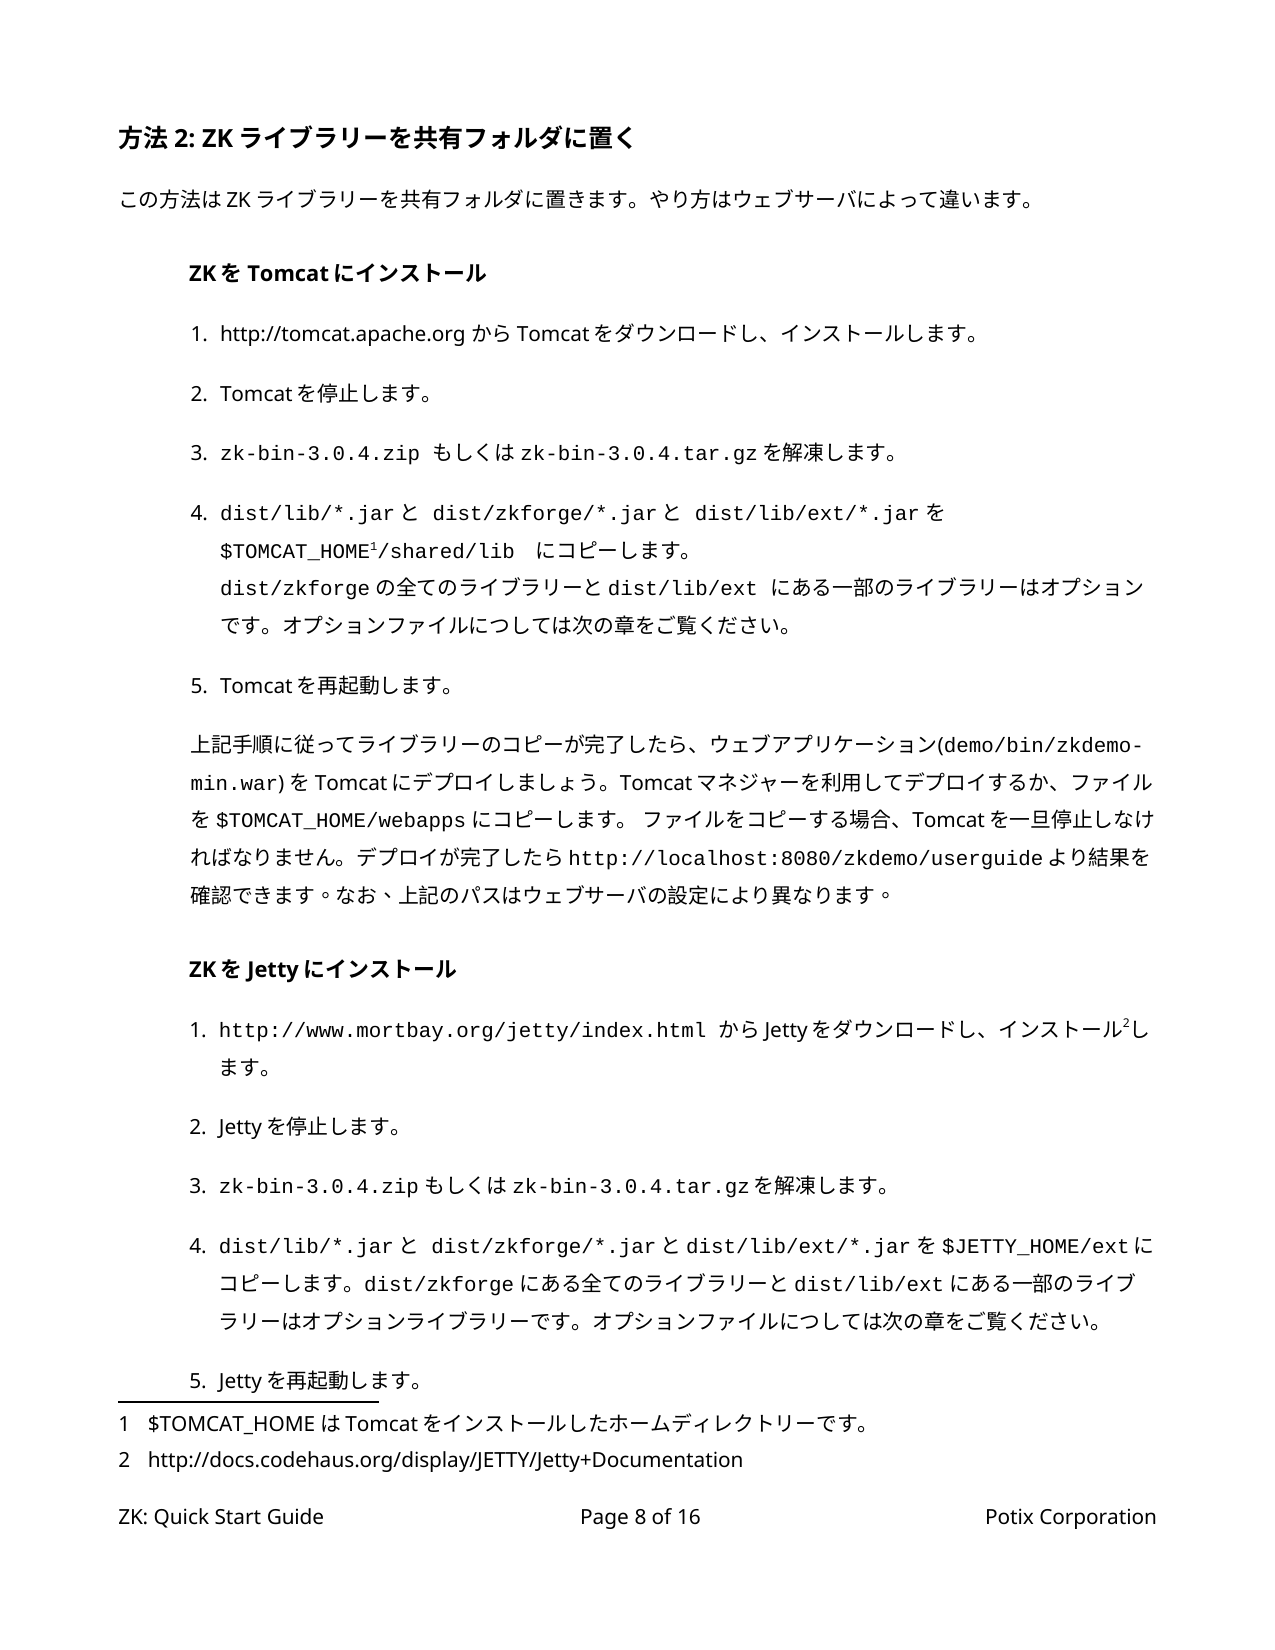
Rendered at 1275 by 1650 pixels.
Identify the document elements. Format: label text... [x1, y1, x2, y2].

subtitle ZKをTomcatにインストール [189, 256, 1157, 288]
text 上記手順に従ってライブラリーのコピーが完了したら、ウェブアプリケーション(demo/bin/zkdemo-min.war) をTomcatにデプロイしましょう。Tomcatマネジャーを利用してデプロイするか、ファイルを $TOMCAT_HOME/webapps にコピーします。 ファイルをコピーする場合、Tomcatを一旦停止しなければなりません。デプロイが完了したらhttp://localhost:8080/zkdemo/userguideより結果を確認できます。なお、上記のパスはウェブサーバの設定により異なります。 [190, 728, 1157, 909]
list http://docs.codehaus.org/display/JETTY/Jetty+Documentation [118, 1445, 1157, 1473]
list zk-bin-3.0.4.zip もしくは zk-bin-3.0.4.tar.gzを解凍します。 [190, 437, 1157, 467]
list http://tomcat.apache.org からTomcatをダウンロードし、インストールします。 [190, 318, 1157, 348]
list Tomcatを停止します。 [190, 377, 1157, 407]
list http://www.mortbay.org/jetty/index.html からJettyをダウンロードし、インストールします。 [189, 1013, 1157, 1081]
list dist/lib/*.jarと dist/zkforge/*.jarと dist/lib/ext/*.jar を $TOMCAT_HOME/shared/lib にコピーします。 dist/zkforge の全てのライブラリーとdist/lib/ext にある一部のライブラリーはオプションです。オプションファイルにつしては次の章をご覧ください。 [190, 496, 1157, 639]
list zk-bin-3.0.4.zip もしくは zk-bin-3.0.4.tar.gzを解凍します。 [189, 1170, 1157, 1200]
list dist/lib/*.jarと dist/zkforge/*.jarと dist/lib/ext/*.jar を $JETTY_HOME/extにコピーします。dist/zkforge にある全てのライブラリーと dist/lib/ext にある一部のライブラリーはオプションライブラリーです。オプションファイルにつしては次の章をご覧ください。 [189, 1230, 1157, 1335]
text この方法はZKライブラリーを共有フォルダに置きます。やり方はウェブサーバによって違います。 [118, 184, 1157, 214]
subtitle ZKをJettyにインストール [189, 952, 1157, 984]
subtitle 方法 2: ZKライブラリーを共有フォルダに置く [118, 118, 1157, 154]
list Tomcatを再起動します。 [190, 669, 1157, 699]
list Jettyを停止します。 [189, 1111, 1157, 1141]
list Jettyを再起動します。 [189, 1364, 1157, 1394]
list $TOMCAT_HOME はTomcatをインストールしたホームディレクトリーです。 [118, 1408, 1157, 1438]
